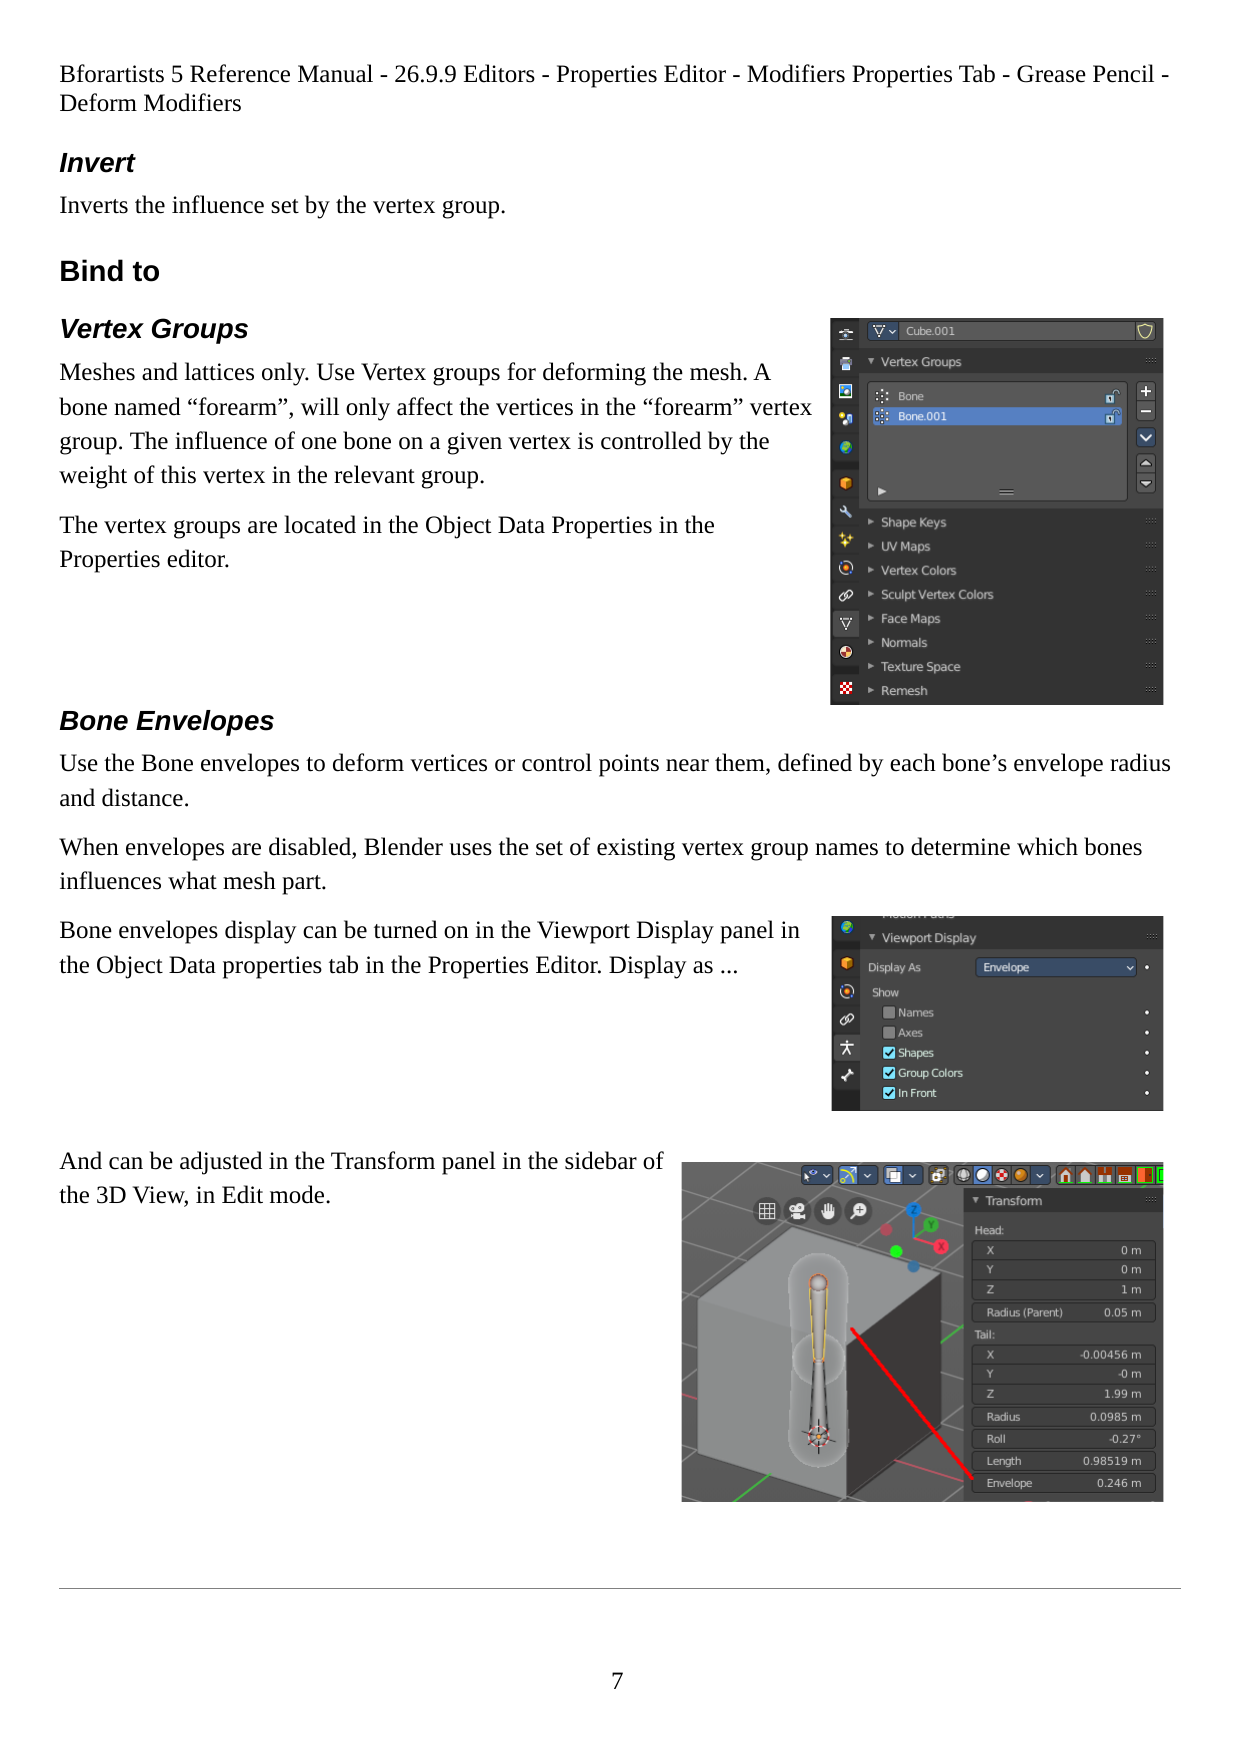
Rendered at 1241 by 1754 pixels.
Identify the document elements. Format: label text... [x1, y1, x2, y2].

picture [830, 318, 1164, 705]
subtitle Invert [59, 146, 1181, 178]
subtitle Vertex Groups [59, 313, 1181, 345]
subtitle Bone Envelopes [59, 704, 1181, 736]
text And can be adjusted in the Transform panel in the sidebar of the 3D View, in Edit mode. [59, 1146, 1181, 1209]
text Inverts the influence set by the vertex group. [59, 190, 1181, 219]
text The vertex groups are located in the Object Data Properties in the Properties editor. [59, 510, 830, 573]
subtitle Bind to [59, 254, 1181, 288]
text Use the Bone envelopes to deform vertices or control points near them, defined by each bone’s envelope radius and distance. [59, 748, 1181, 811]
picture [681, 1162, 1164, 1502]
text Bone envelopes display can be turned on in the Viewport Display panel in the Object Data properties tab in the Properties Editor. Display as ... [59, 915, 1181, 978]
text Meshes and lattices only. Use Vertex groups for deforming the mesh. A bone named “forearm”, will only affect the vertices in the “forearm” vertex group. The influence of one bone on a given vertex is controlled by the weight of this vertex in the relevant group. [59, 357, 830, 489]
picture [831, 916, 1164, 1111]
text When envelopes are disabled, Blender uses the set of existing vertex group names to determine which bones influences what mesh part. [59, 832, 1181, 895]
